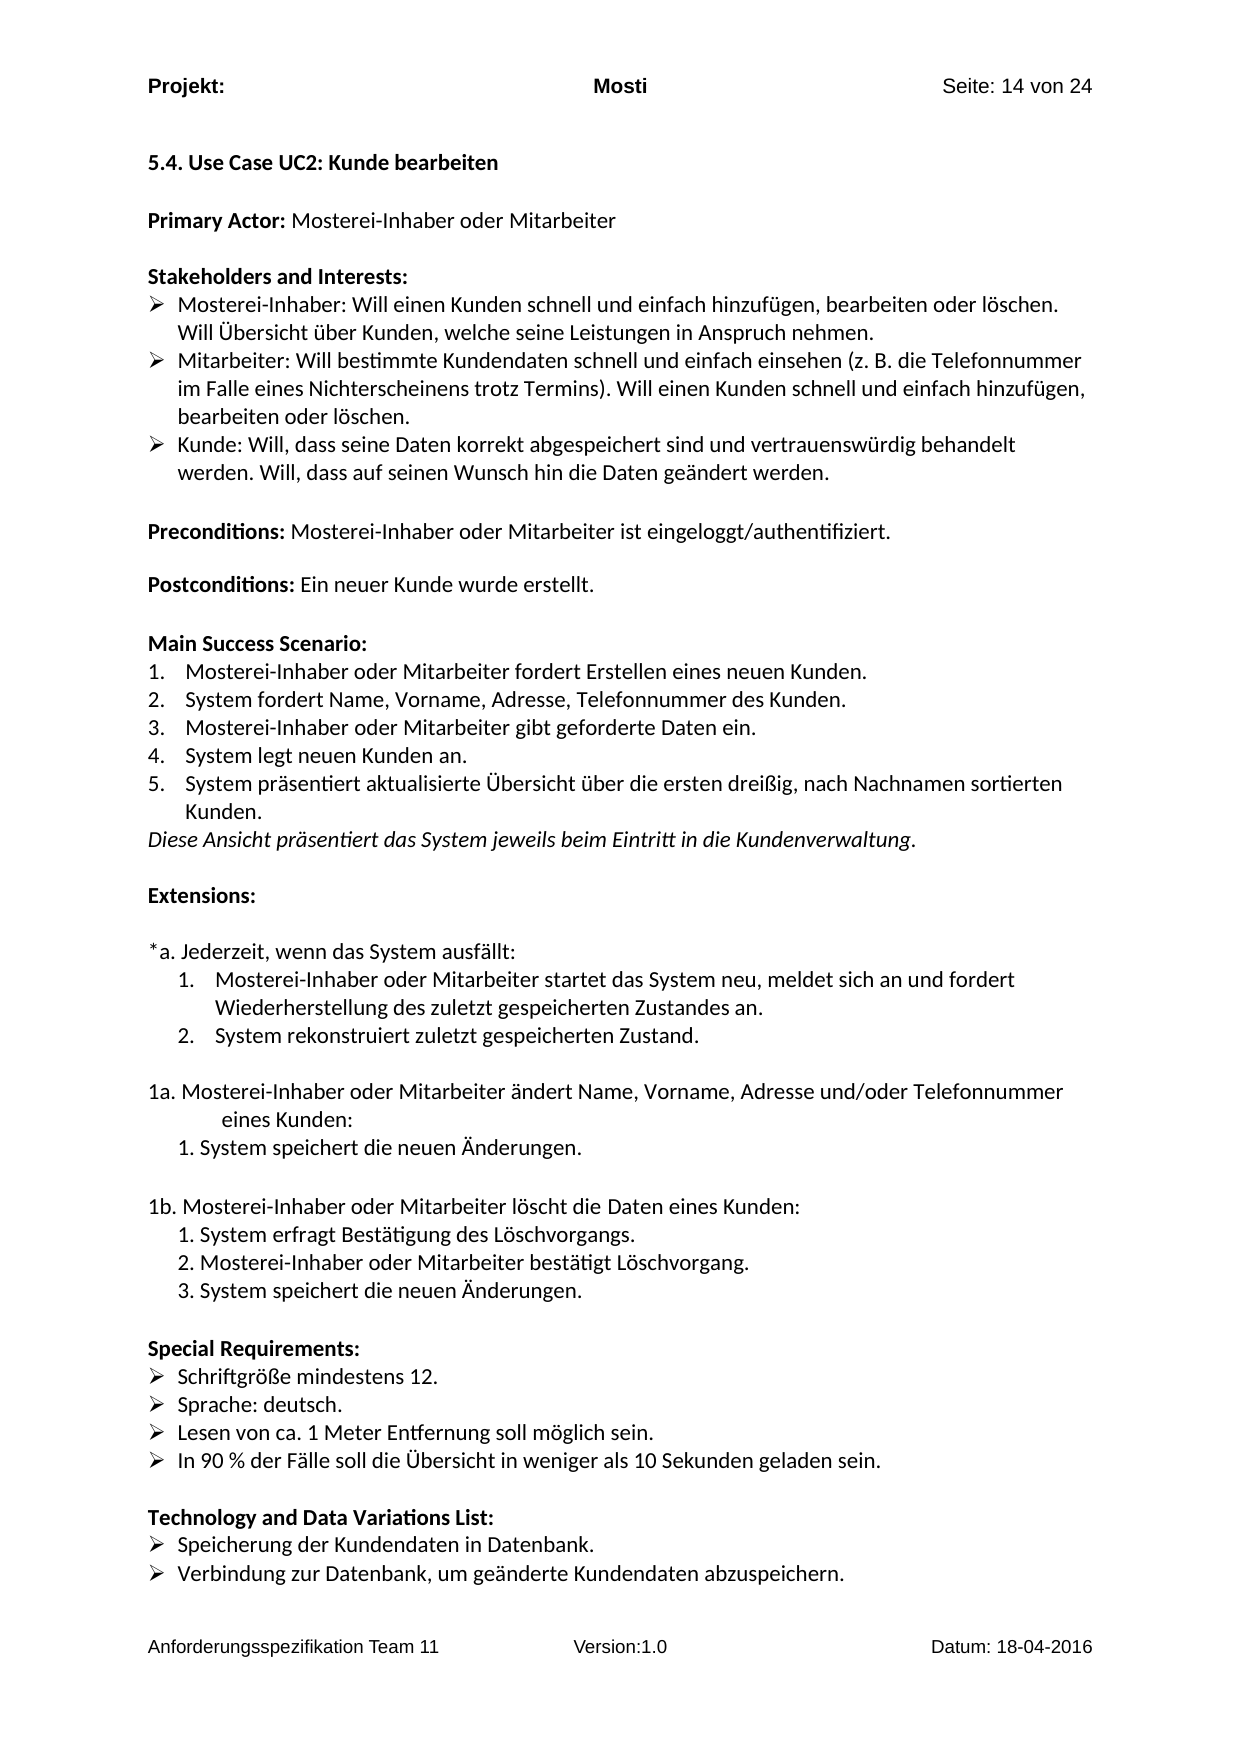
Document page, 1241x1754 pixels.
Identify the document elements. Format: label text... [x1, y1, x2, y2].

text 3. System speichert die neuen Änderungen. [177, 1276, 1092, 1304]
list System präsentiert aktualisierte Übersicht über die ersten dreißig, nach Nachnamen sortierten Kunden. [148, 769, 1092, 825]
text 1a. Mosterei-Inhaber oder Mitarbeiter ändert Name, Vorname, Adresse und/oder Telefonnummer eines Kunden: [148, 1077, 1092, 1133]
list In 90 % der Fälle soll die Übersicht in weniger als 10 Sekunden geladen sein. [148, 1447, 1092, 1474]
list System legt neuen Kunden an. [148, 741, 1092, 769]
text Main Success Scenario: [148, 629, 1092, 657]
list Lesen von ca. 1 Meter Entfernung soll möglich sein. [148, 1418, 1092, 1447]
text 2. Mosterei-Inhaber oder Mitarbeiter bestätigt Löschvorgang. [177, 1248, 1092, 1276]
list Mosterei-Inhaber oder Mitarbeiter fordert Erstellen eines neuen Kunden. [148, 657, 1092, 685]
text Stakeholders and Interests: [148, 262, 1092, 290]
text Extensions: [148, 881, 1092, 909]
text Postconditions: Ein neuer Kunde wurde erstellt. [148, 570, 1092, 598]
list Mitarbeiter: Will bestimmte Kundendaten schnell und einfach einsehen (z. B. die Telefonnummer im Falle eines Nichterscheinens trotz Termins). Will einen Kunden schnell und einfach hinzufügen, bearbeiten oder löschen. [148, 346, 1092, 430]
list Speicherung der Kundendaten in Datenbank. [148, 1531, 1092, 1559]
text 1. System erfragt Bestätigung des Löschvorgangs. [177, 1220, 1092, 1248]
list System fordert Name, Vorname, Adresse, Telefonnummer des Kunden. [148, 685, 1092, 713]
text Technology and Data Variations List: [148, 1503, 1092, 1531]
list Mosterei-Inhaber oder Mitarbeiter gibt geforderte Daten ein. [148, 713, 1092, 741]
text Preconditions: Mosterei-Inhaber oder Mitarbeiter ist eingeloggt/authentifiziert. [148, 517, 1092, 545]
text Special Requirements: [148, 1334, 1092, 1362]
list Schriftgröße mindestens 12. [148, 1362, 1092, 1391]
text 1b. Mosterei-Inhaber oder Mitarbeiter löscht die Daten eines Kunden: [148, 1192, 1092, 1220]
list Sprache: deutsch. [148, 1391, 1092, 1418]
text *a. Jederzeit, wenn das System ausfällt: [148, 937, 1092, 965]
list Mosterei-Inhaber oder Mitarbeiter startet das System neu, meldet sich an und fordert Wiederherstellung des zuletzt gespeicherten Zustandes an. [177, 965, 1092, 1021]
list Verbindung zur Datenbank, um geänderte Kundendaten abzuspeichern. [148, 1559, 1092, 1587]
list Mosterei-Inhaber: Will einen Kunden schnell und einfach hinzufügen, bearbeiten oder löschen. Will Übersicht über Kunden, welche seine Leistungen in Anspruch nehmen. [148, 290, 1092, 346]
text Primary Actor: Mosterei-Inhaber oder Mitarbeiter [148, 206, 1092, 234]
subtitle 5.4. Use Case UC2: Kunde bearbeiten [148, 148, 1092, 176]
list Kunde: Will, dass seine Daten korrekt abgespeichert sind und vertrauenswürdig behandelt werden. Will, dass auf seinen Wunsch hin die Daten geändert werden. [148, 430, 1092, 486]
text Diese Ansicht präsentiert das System jeweils beim Eintritt in die Kundenverwaltung. [148, 825, 1092, 853]
list System rekonstruiert zuletzt gespeicherten Zustand. [177, 1021, 1092, 1049]
text 1. System speichert die neuen Änderungen. [177, 1133, 1092, 1161]
